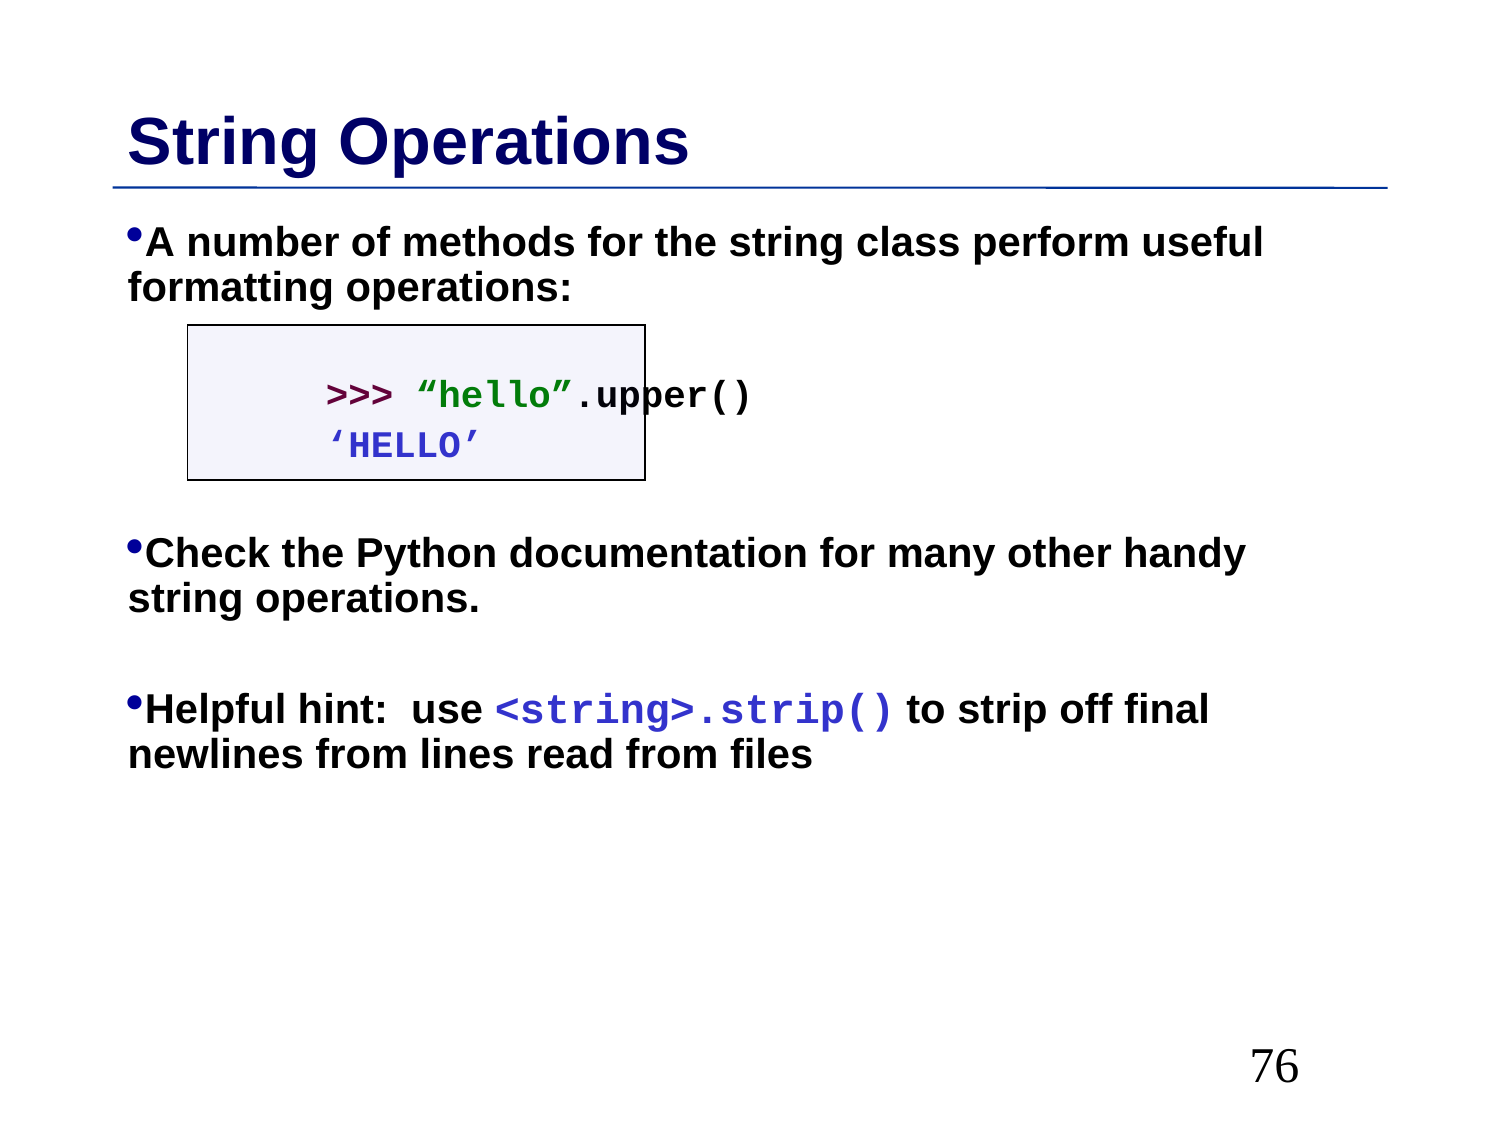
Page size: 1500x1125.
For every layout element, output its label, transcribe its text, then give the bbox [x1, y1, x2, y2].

text_box [187, 324, 646, 480]
text_box [1074, 994, 1387, 1125]
list A number of methods for the string class perform useful formatting operations: >>> “hello”.upper() ‘HELLO’ Check the Python documentation for many other handy string operations. Helpful hint: use <string>.strip() to strip off final newlines from lines read from files [112, 212, 1388, 840]
title String Operations [112, 89, 1388, 185]
